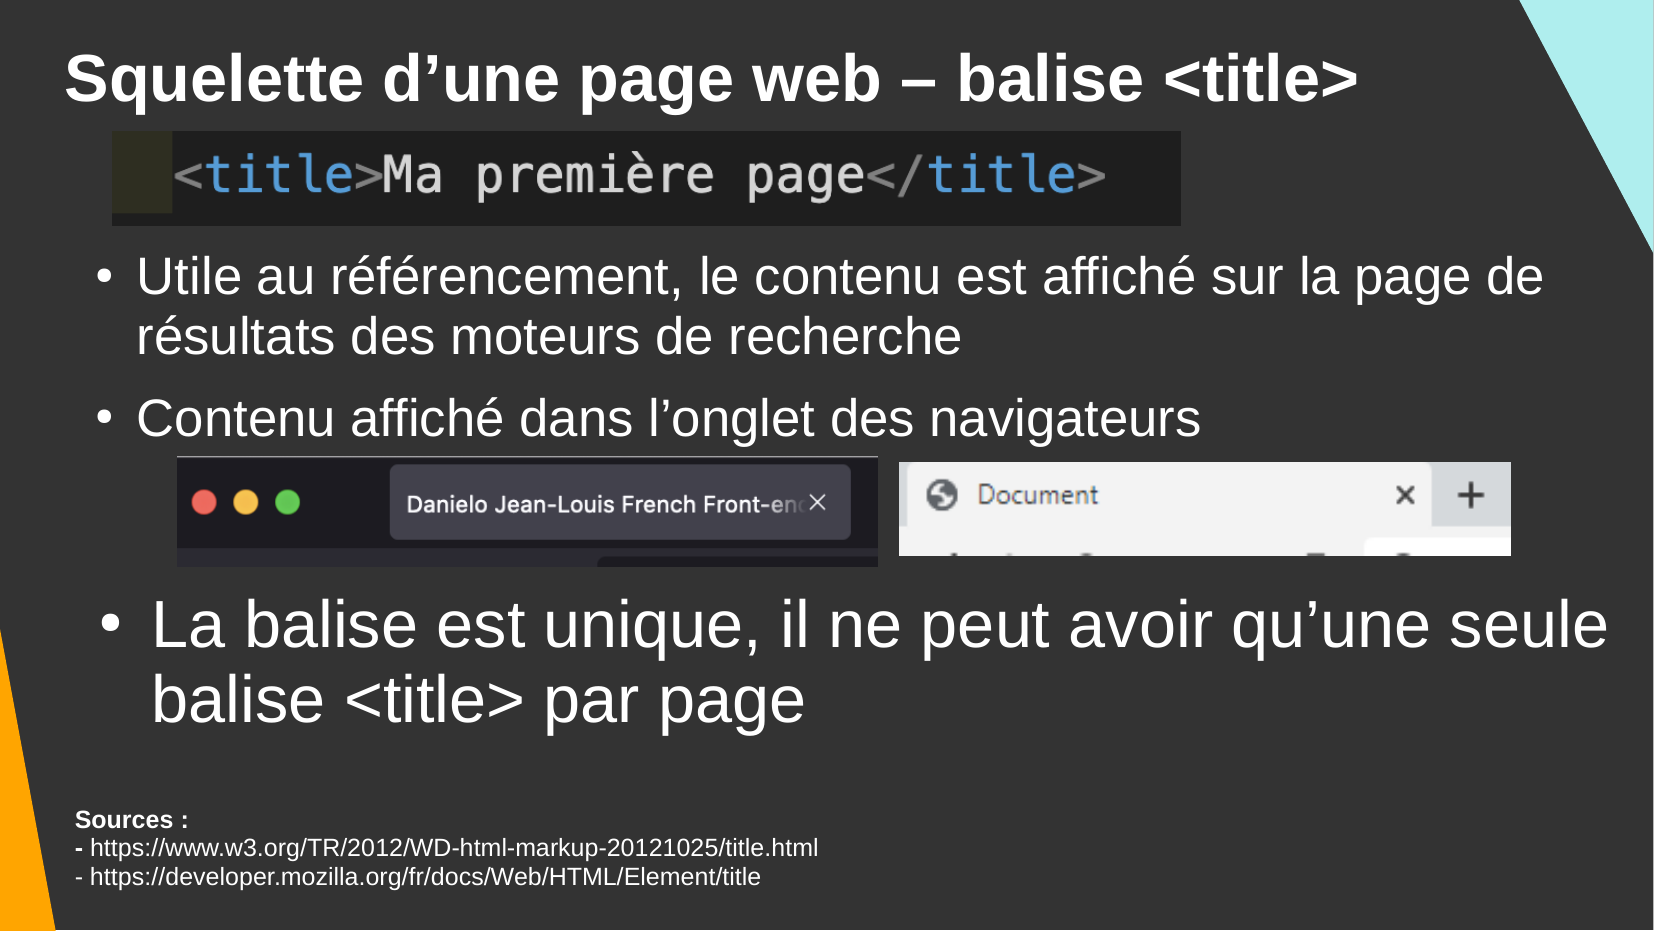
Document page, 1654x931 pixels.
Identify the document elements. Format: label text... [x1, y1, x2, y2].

list Utile au référencement, le contenu est affiché sur la page de résultats des moteurs de recherche Contenu affiché dans l’onglet des navigateurs [80, 247, 1635, 450]
text_box [1519, 0, 1654, 255]
picture [899, 462, 1511, 556]
picture [177, 456, 878, 567]
picture [112, 131, 1181, 226]
list La balise est unique, il ne peut avoir qu’une seule balise <title> par page [80, 587, 1635, 790]
text_box Sources : - https://www.w3.org/TR/2012/WD-html-markup-20121025/title.html - https://developer.mozilla.org/fr/docs/Web/HTML/Element/title [59, 798, 1548, 931]
title Squelette d’une page web – balise <title> [64, 40, 1553, 125]
text_box [0, 629, 56, 931]
